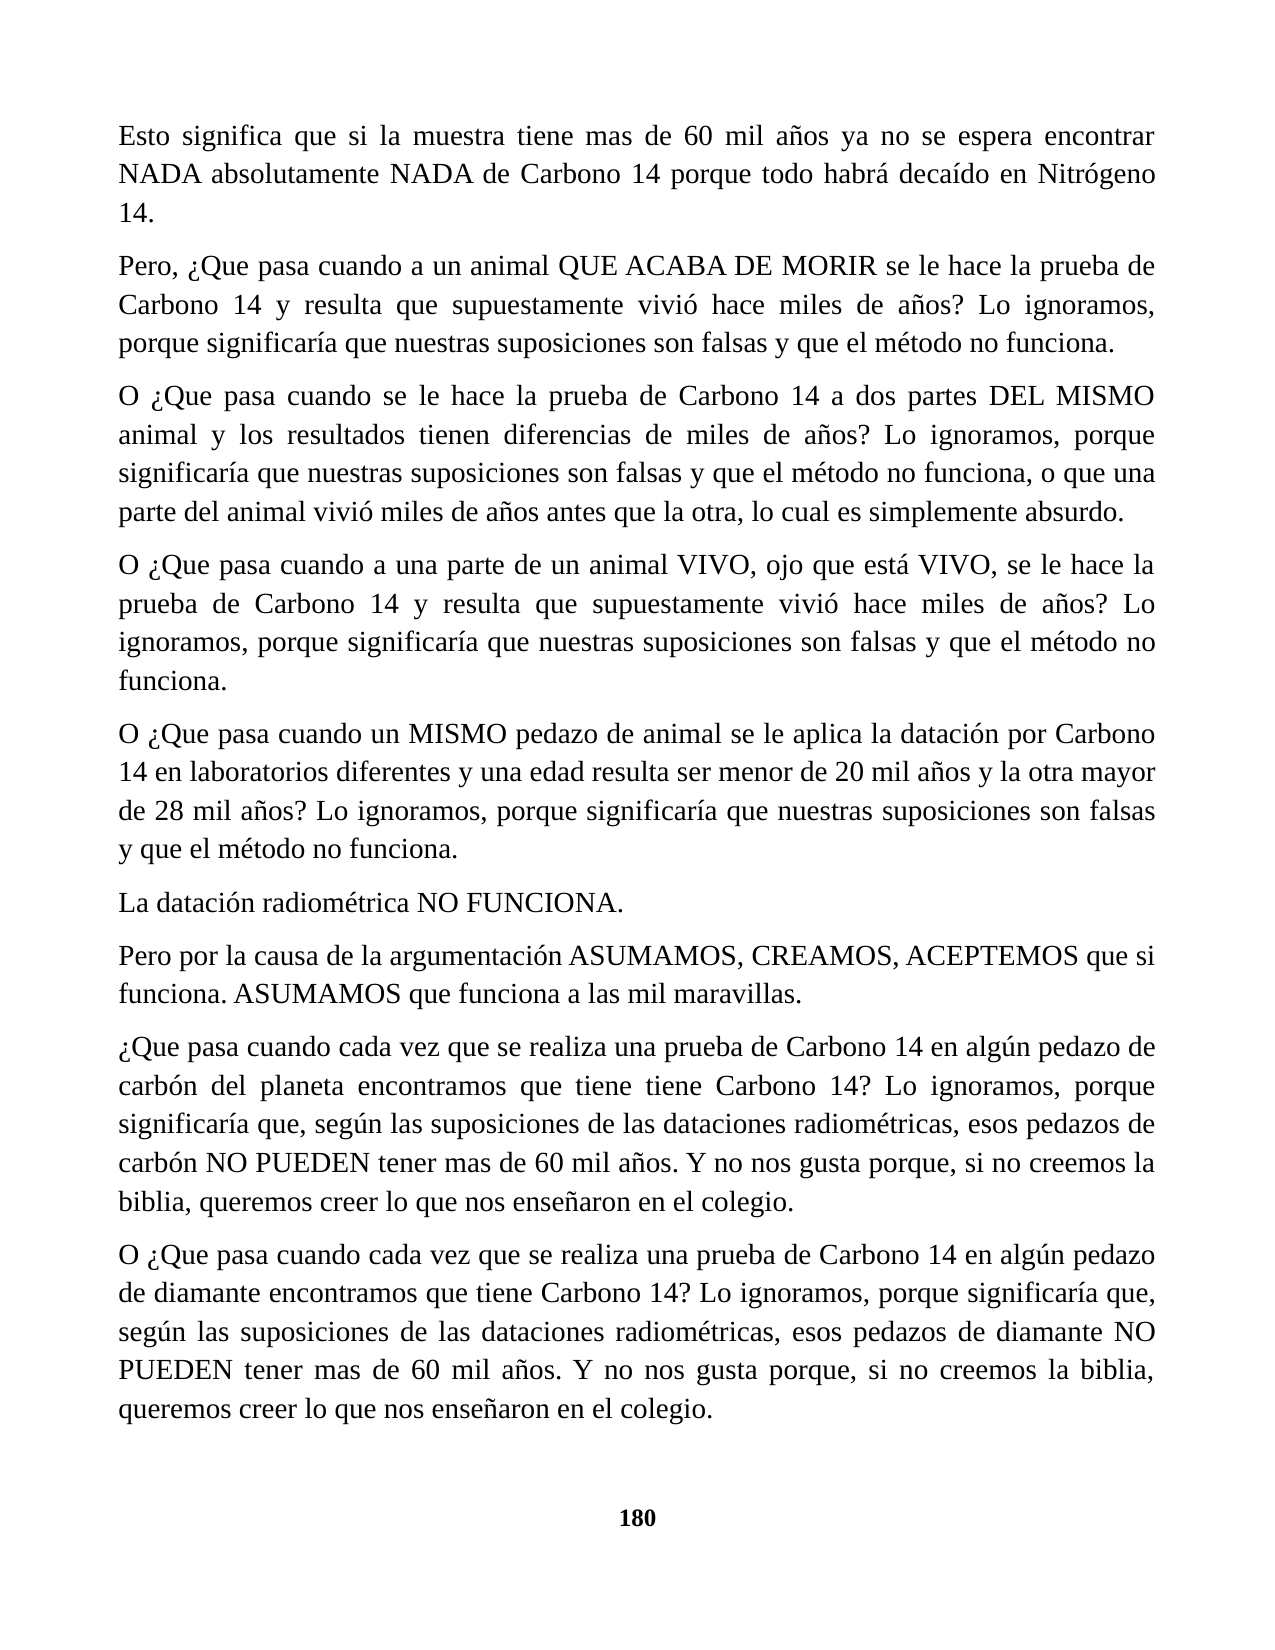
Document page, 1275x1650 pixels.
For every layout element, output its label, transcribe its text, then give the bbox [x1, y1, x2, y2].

text O ¿Que pasa cuando a una parte de un animal VIVO, ojo que está VIVO, se le hace la prueba de Carbono 14 y resulta que supuestamente vivió hace miles de años? Lo ignoramos, porque significaría que nuestras suposiciones son falsas y que el método no funciona. [118, 547, 1157, 696]
text ¿Que pasa cuando cada vez que se realiza una prueba de Carbono 14 en algún pedazo de carbón del planeta encontramos que tiene tiene Carbono 14? Lo ignoramos, porque significaría que, según las suposiciones de las dataciones radiométricas, esos pedazos de carbón NO PUEDEN tener mas de 60 mil años. Y no nos gusta porque, si no creemos la biblia, queremos creer lo que nos enseñaron en el colegio. [118, 1029, 1157, 1217]
text La datación radiométrica NO FUNCIONA. [118, 885, 1157, 918]
text O ¿Que pasa cuando cada vez que se realiza una prueba de Carbono 14 en algún pedazo de diamante encontramos que tiene Carbono 14? Lo ignoramos, porque significaría que, según las suposiciones de las dataciones radiométricas, esos pedazos de diamante NO PUEDEN tener mas de 60 mil años. Y no nos gusta porque, si no creemos la biblia, queremos creer lo que nos enseñaron en el colegio. [118, 1237, 1157, 1424]
text Pero por la causa de la argumentación ASUMAMOS, CREAMOS, ACEPTEMOS que si funciona. ASUMAMOS que funciona a las mil maravillas. [118, 938, 1157, 1010]
text Pero, ¿Que pasa cuando a un animal QUE ACABA DE MORIR se le hace la prueba de Carbono 14 y resulta que supuestamente vivió hace miles de años? Lo ignoramos, porque significaría que nuestras suposiciones son falsas y que el método no funciona. [118, 248, 1157, 359]
text O ¿Que pasa cuando un MISMO pedazo de animal se le aplica la datación por Carbono 14 en laboratorios diferentes y una edad resulta ser menor de 20 mil años y la otra mayor de 28 mil años? Lo ignoramos, porque significaría que nuestras suposiciones son falsas y que el método no funciona. [118, 716, 1157, 865]
text O ¿Que pasa cuando se le hace la prueba de Carbono 14 a dos partes DEL MISMO animal y los resultados tienen diferencias de miles de años? Lo ignoramos, porque significaría que nuestras suposiciones son falsas y que el método no funciona, o que una parte del animal vivió miles de años antes que la otra, lo cual es simplemente absurdo. [118, 378, 1157, 528]
text Esto significa que si la muestra tiene mas de 60 mil años ya no se espera encontrar NADA absolutamente NADA de Carbono 14 porque todo habrá decaído en Nitrógeno 14. [118, 118, 1157, 229]
